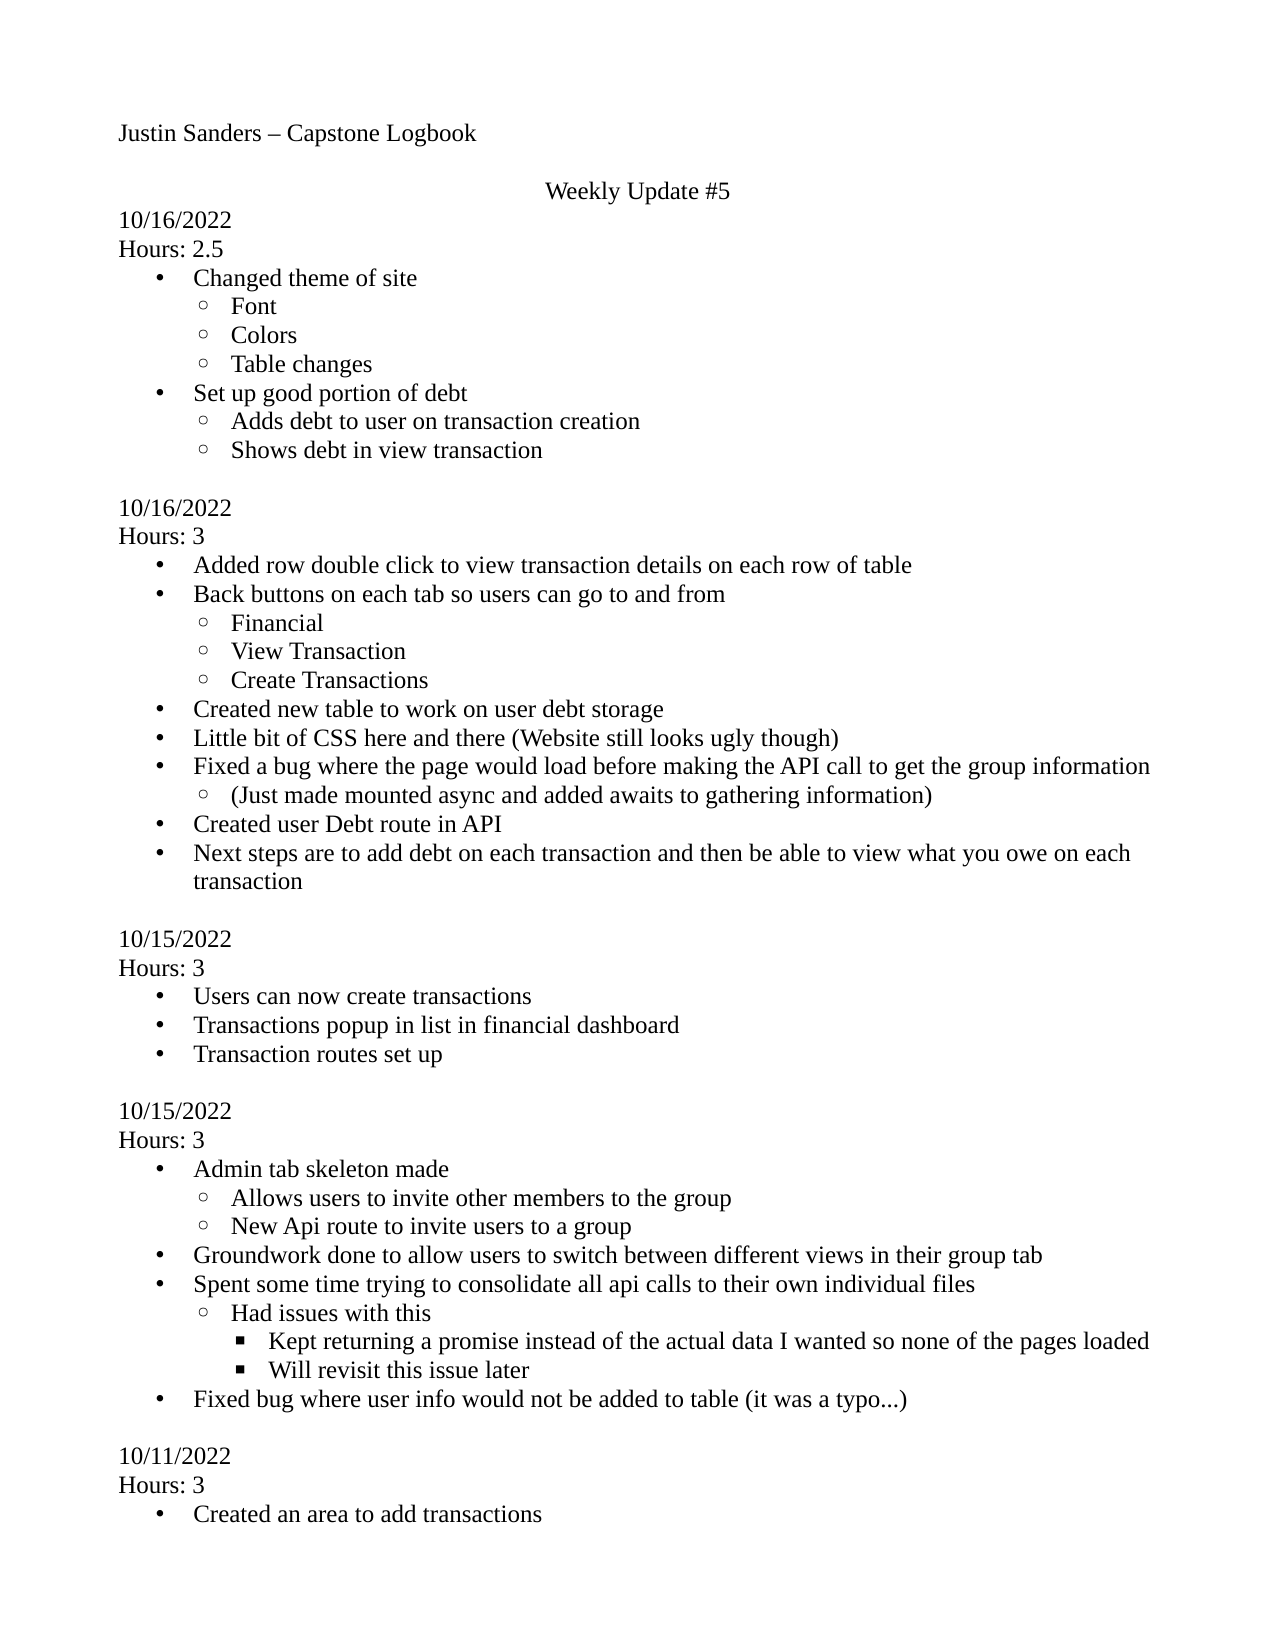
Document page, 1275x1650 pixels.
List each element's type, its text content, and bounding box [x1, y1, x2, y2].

list Had issues with this [193, 1298, 1157, 1326]
list Hours: 3 [118, 953, 1157, 981]
list Little bit of CSS here and there (Website still looks ugly though) [156, 723, 1157, 751]
list Colors [193, 320, 1157, 349]
list Next steps are to add debt on each transaction and then be able to view what you owe on each transaction [156, 838, 1157, 895]
list Kept returning a promise instead of the actual data I wanted so none of the pages loaded [231, 1326, 1157, 1355]
list 10/16/2022 [118, 493, 1157, 521]
list Fixed bug where user info would not be added to table (it was a typo...) [156, 1384, 1157, 1413]
list 10/16/2022 [118, 205, 1157, 234]
list Hours: 3 [118, 1470, 1157, 1499]
list Weekly Update #5 [118, 176, 1157, 205]
list 10/15/2022 [118, 924, 1157, 953]
list Groundwork done to allow users to switch between different views in their group tab [156, 1240, 1157, 1269]
list (Just made mounted async and added awaits to gathering information) [193, 780, 1157, 809]
list 10/15/2022 [118, 1096, 1157, 1125]
list Changed theme of site [156, 263, 1157, 291]
list Font [193, 291, 1157, 320]
list Spent some time trying to consolidate all api calls to their own individual files [156, 1269, 1157, 1298]
list Transactions popup in list in financial dashboard [156, 1010, 1157, 1039]
list Hours: 3 [118, 1125, 1157, 1154]
list Fixed a bug where the page would load before making the API call to get the group information [156, 751, 1157, 780]
list Set up good portion of debt [156, 378, 1157, 406]
list New Api route to invite users to a group [193, 1211, 1157, 1240]
list Added row double click to view transaction details on each row of table [156, 550, 1157, 579]
list 10/11/2022 [118, 1441, 1157, 1470]
list Created new table to work on user debt storage [156, 694, 1157, 723]
list Users can now create transactions [156, 981, 1157, 1010]
list Created an area to add transactions [156, 1499, 1157, 1528]
list View Transaction [193, 636, 1157, 665]
list Transaction routes set up [156, 1039, 1157, 1068]
list Admin tab skeleton made [156, 1154, 1157, 1183]
list Adds debt to user on transaction creation [193, 406, 1157, 435]
list Will revisit this issue later [231, 1355, 1157, 1384]
list Allows users to invite other members to the group [193, 1183, 1157, 1211]
list Created user Debt route in API [156, 809, 1157, 838]
list Table changes [193, 349, 1157, 378]
list Hours: 3 [118, 521, 1157, 550]
list Hours: 2.5 [118, 234, 1157, 263]
list Back buttons on each tab so users can go to and from [156, 579, 1157, 608]
list Create Transactions [193, 665, 1157, 694]
list Financial [193, 608, 1157, 636]
list Shows debt in view transaction [193, 435, 1157, 464]
